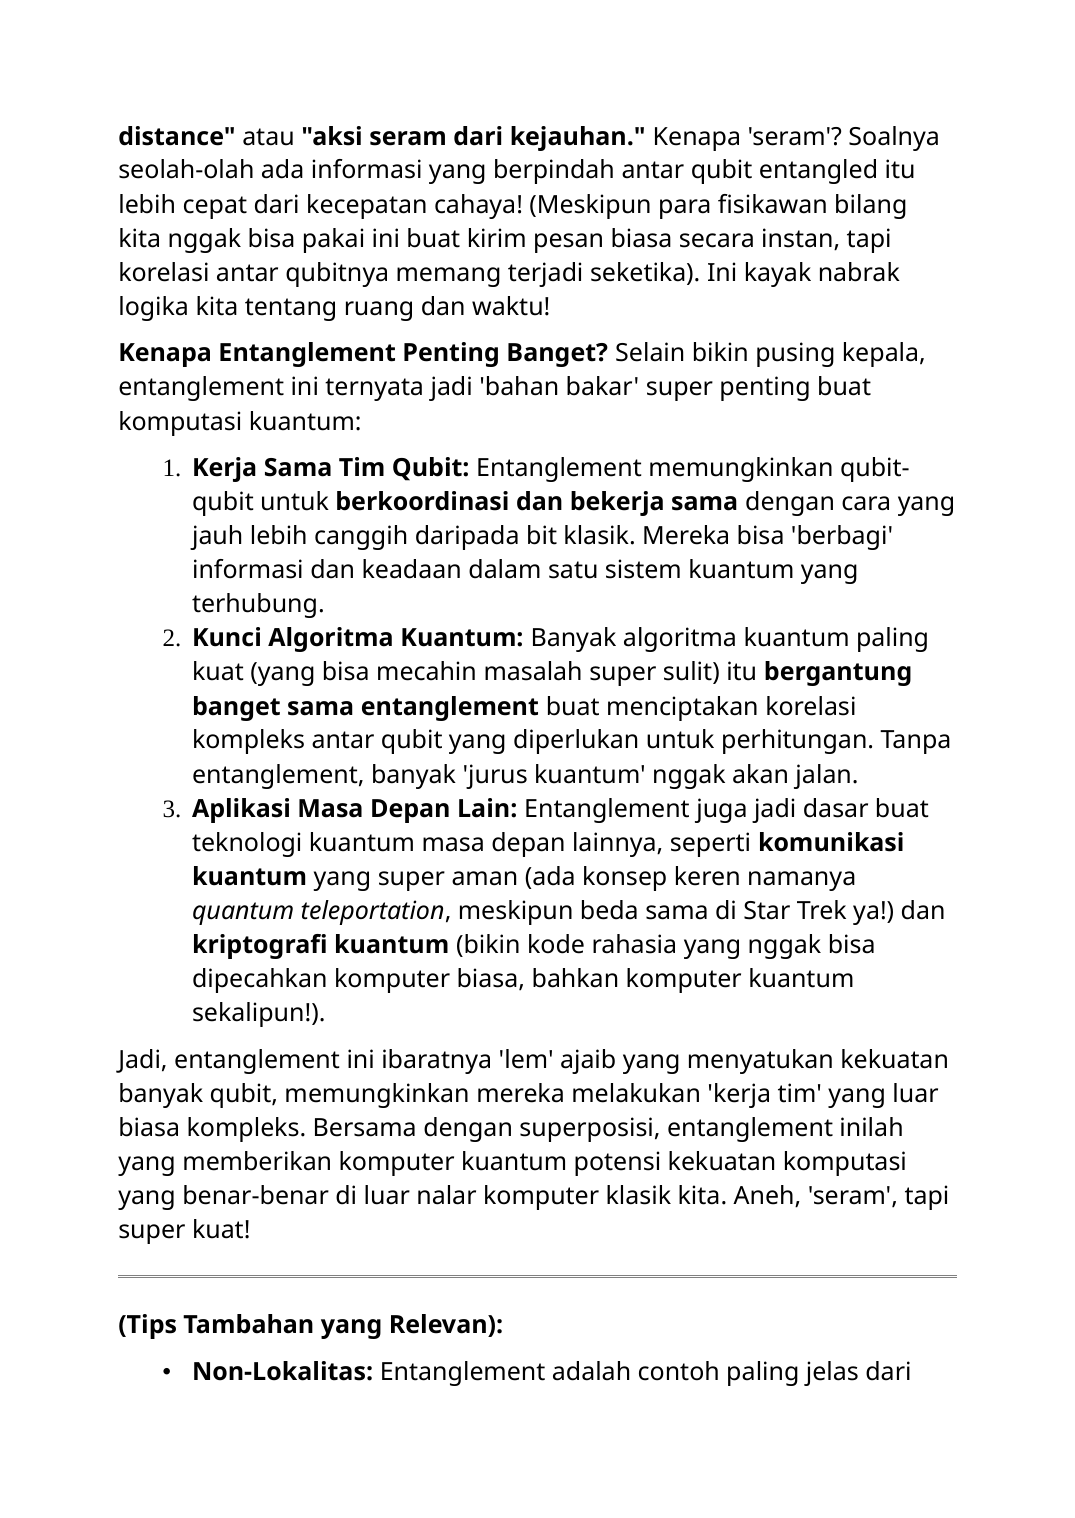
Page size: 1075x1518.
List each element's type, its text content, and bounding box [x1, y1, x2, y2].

list Kunci Algoritma Kuantum: Banyak algoritma kuantum paling kuat (yang bisa mecahin masalah super sulit) itu bergantung banget sama entanglement buat menciptakan korelasi kompleks antar qubit yang diperlukan untuk perhitungan. Tanpa entanglement, banyak 'jurus kuantum' nggak akan jalan. [162, 620, 957, 790]
text distance" atau "aksi seram dari kejauhan." Kenapa 'seram'? Soalnya seolah-olah ada informasi yang berpindah antar qubit entangled itu lebih cepat dari kecepatan cahaya! (Meskipun para fisikawan bilang kita nggak bisa pakai ini buat kirim pesan biasa secara instan, tapi korelasi antar qubitnya memang terjadi seketika). Ini kayak nabrak logika kita tentang ruang dan waktu! [118, 118, 957, 322]
list Aplikasi Masa Depan Lain: Entanglement juga jadi dasar buat teknologi kuantum masa depan lainnya, seperti komunikasi kuantum yang super aman (ada konsep keren namanya quantum teleportation, meskipun beda sama di Star Trek ya!) dan kriptografi kuantum (bikin kode rahasia yang nggak bisa dipecahkan komputer biasa, bahkan komputer kuantum sekalipun!). [162, 790, 957, 1029]
text (Tips Tambahan yang Relevan): [118, 1307, 957, 1341]
list Kerja Sama Tim Qubit: Entanglement memungkinkan qubit-qubit untuk berkoordinasi dan bekerja sama dengan cara yang jauh lebih canggih daripada bit klasik. Mereka bisa 'berbagi' informasi dan keadaan dalam satu sistem kuantum yang terhubung. [162, 450, 957, 620]
text Kenapa Entanglement Penting Banget? Selain bikin pusing kepala, entanglement ini ternyata jadi 'bahan bakar' super penting buat komputasi kuantum: [118, 335, 957, 437]
text Jadi, entanglement ini ibaratnya 'lem' ajaib yang menyatukan kekuatan banyak qubit, memungkinkan mereka melakukan 'kerja tim' yang luar biasa kompleks. Bersama dengan superposisi, entanglement inilah yang memberikan komputer kuantum potensi kekuatan komputasi yang benar-benar di luar nalar komputer klasik kita. Aneh, 'seram', tapi super kuat! [118, 1041, 957, 1246]
list Non-Lokalitas: Entanglement adalah contoh paling jelas dari [162, 1353, 957, 1388]
